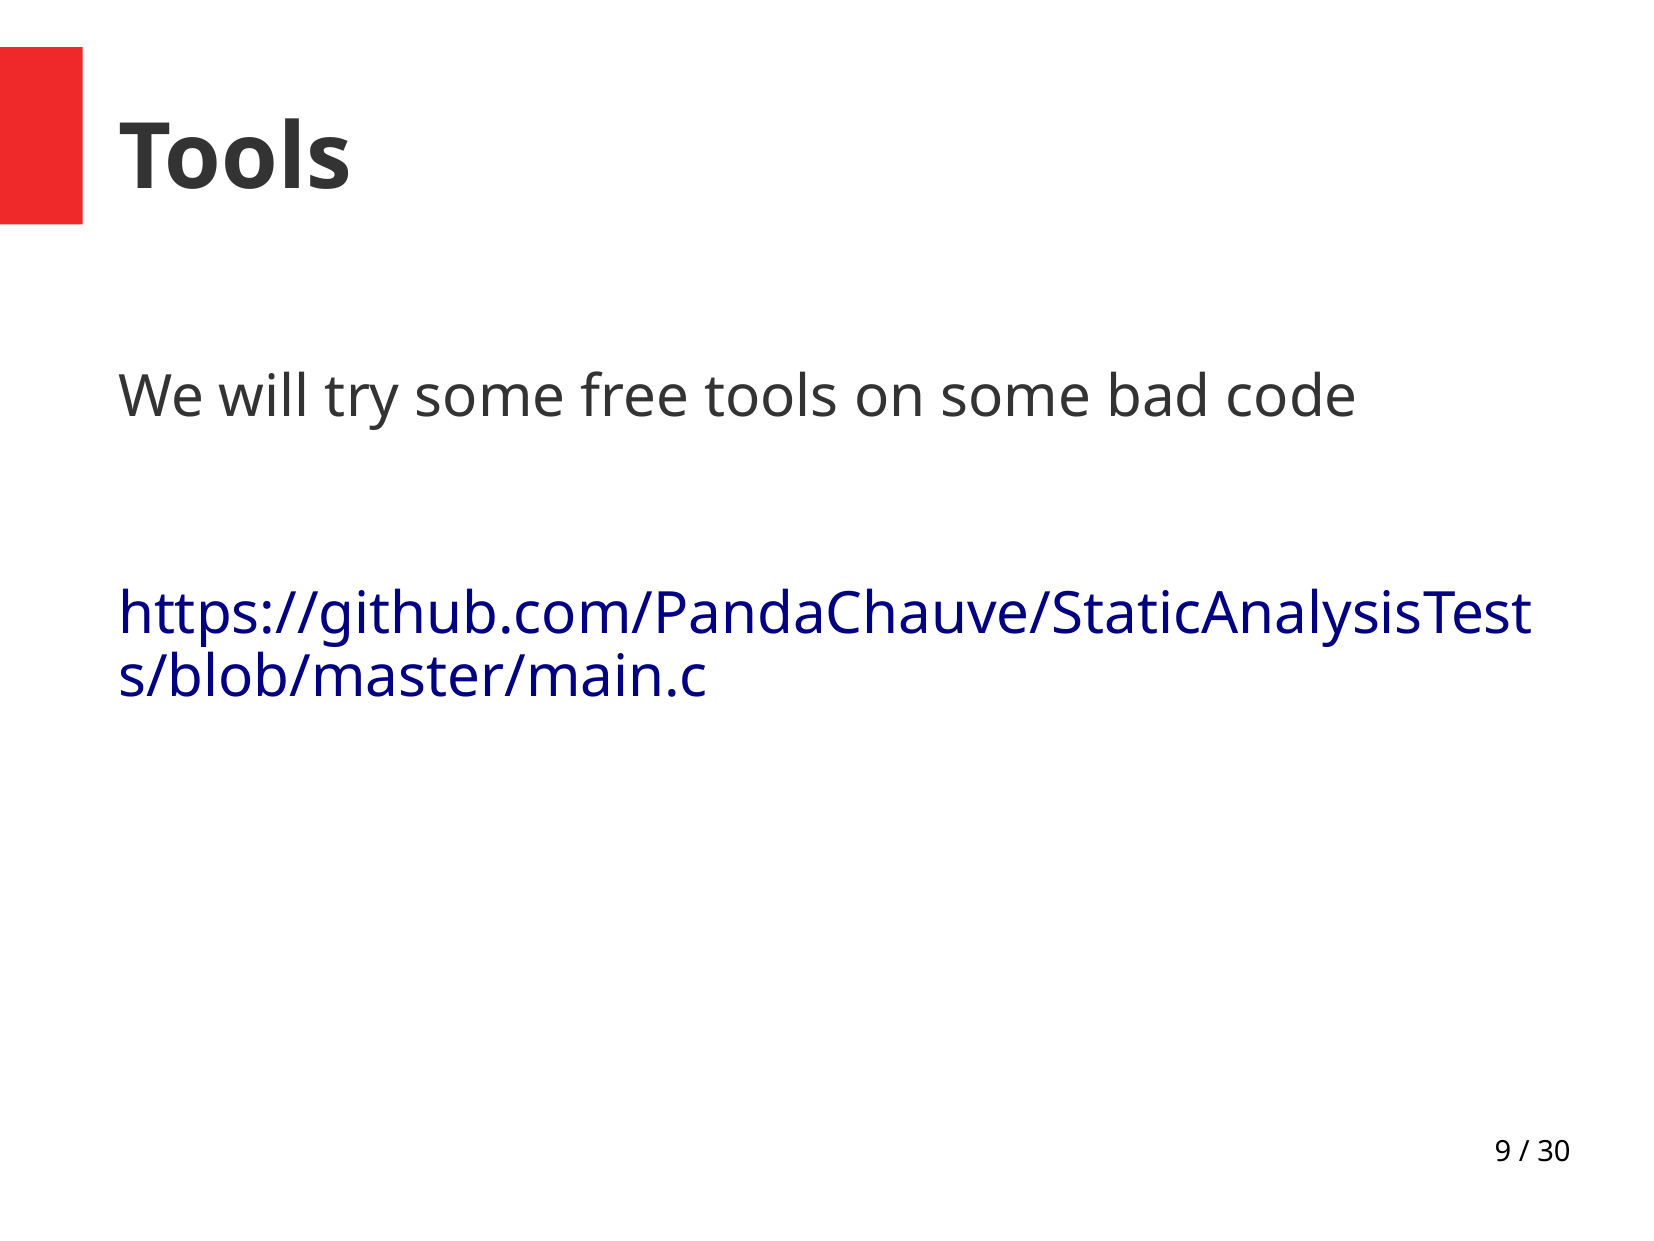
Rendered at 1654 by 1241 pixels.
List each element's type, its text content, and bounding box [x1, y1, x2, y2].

title Tools [118, 49, 1571, 257]
list We will try some free tools on some bad code https://github.com/PandaChauve/StaticAnalysisTests/blob/master/main.c [118, 354, 1536, 1074]
